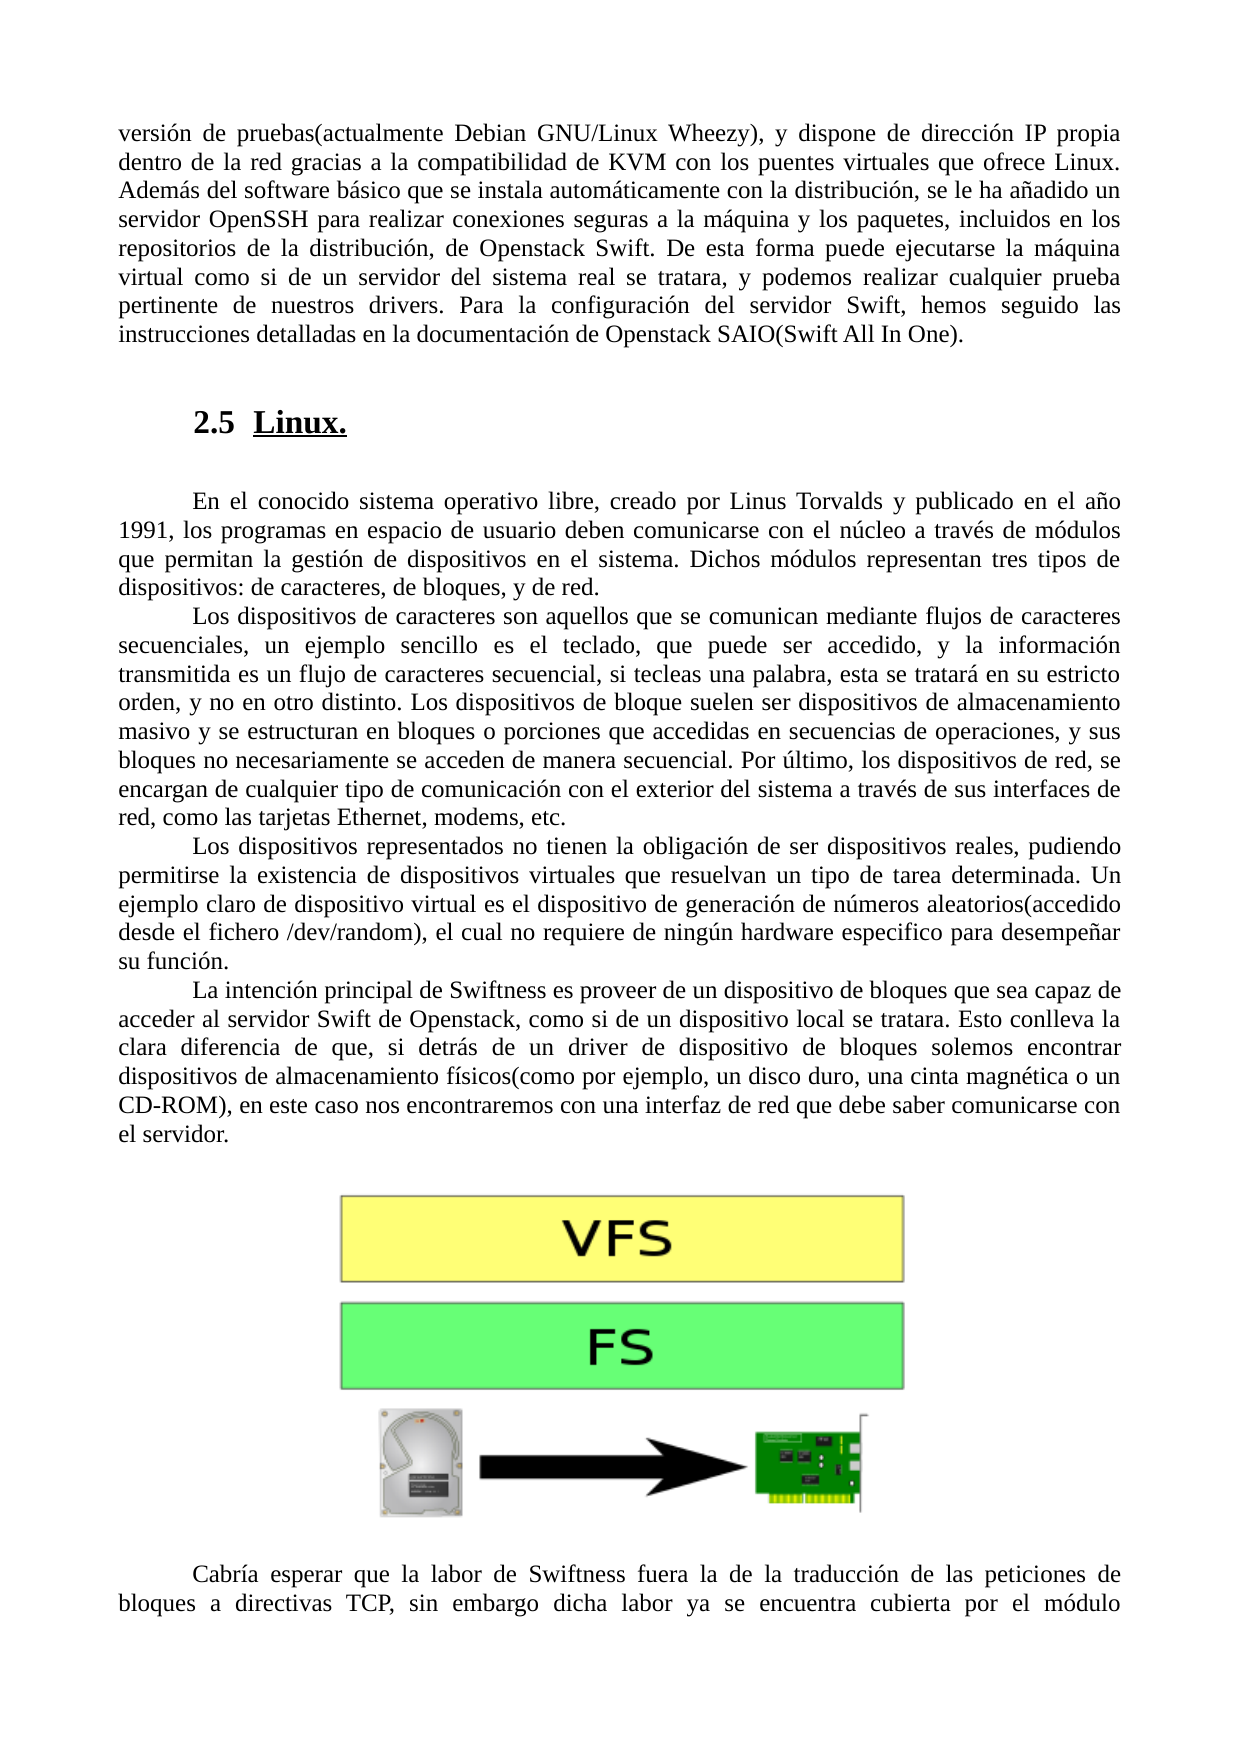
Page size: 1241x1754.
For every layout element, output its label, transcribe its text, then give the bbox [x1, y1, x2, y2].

text La intención principal de Swiftness es proveer de un dispositivo de bloques que sea capaz de acceder al servidor Swift de Openstack, como si de un dispositivo local se tratara. Esto conlleva la clara diferencia de que, si detrás de un driver de dispositivo de bloques solemos encontrar dispositivos de almacenamiento físicos(como por ejemplo, un disco duro, una cinta magnética o un CD-ROM), en este caso nos encontraremos con una interfaz de red que debe saber comunicarse con el servidor. [118, 975, 1122, 1147]
text Los dispositivos representados no tienen la obligación de ser dispositivos reales, pudiendo permitirse la existencia de dispositivos virtuales que resuelvan un tipo de tarea determinada. Un ejemplo claro de dispositivo virtual es el dispositivo de generación de números aleatorios(accedido desde el fichero /dev/random), el cual no requiere de ningún hardware especifico para desempeñar su función. [118, 831, 1122, 975]
text Cabría esperar que la labor de Swiftness fuera la de la traducción de las peticiones de bloques a directivas TCP, sin embargo dicha labor ya se encuentra cubierta por el módulo [118, 1559, 1122, 1617]
subtitle Linux. [193, 402, 1122, 440]
text En el conocido sistema operativo libre, creado por Linus Torvalds y publicado en el año 1991, los programas en espacio de usuario deben comunicarse con el núcleo a través de módulos que permitan la gestión de dispositivos en el sistema. Dichos módulos representan tres tipos de dispositivos: de caracteres, de bloques, y de red. [118, 486, 1122, 601]
text versión de pruebas(actualmente Debian GNU/Linux Wheezy), y dispone de dirección IP propia dentro de la red gracias a la compatibilidad de KVM con los puentes virtuales que ofrece Linux. Además del software básico que se instala automáticamente con la distribución, se le ha añadido un servidor OpenSSH para realizar conexiones seguras a la máquina y los paquetes, incluidos en los repositorios de la distribución, de Openstack Swift. De esta forma puede ejecutarse la máquina virtual como si de un servidor del sistema real se tratara, y podemos realizar cualquier prueba pertinente de nuestros drivers. Para la configuración del servidor Swift, hemos seguido las instrucciones detalladas en la documentación de Openstack SAIO(Swift All In One). [118, 118, 1122, 348]
text Los dispositivos de caracteres son aquellos que se comunican mediante flujos de caracteres secuenciales, un ejemplo sencillo es el teclado, que puede ser accedido, y la información transmitida es un flujo de caracteres secuencial, si tecleas una palabra, esta se tratará en su estricto orden, y no en otro distinto. Los dispositivos de bloque suelen ser dispositivos de almacenamiento masivo y se estructuran en bloques o porciones que accedidas en secuencias de operaciones, y sus bloques no necesariamente se acceden de manera secuencial. Por último, los dispositivos de red, se encargan de cualquier tipo de comunicación con el exterior del sistema a través de sus interfaces de red, como las tarjetas Ethernet, modems, etc. [118, 601, 1122, 831]
picture [321, 1177, 919, 1530]
